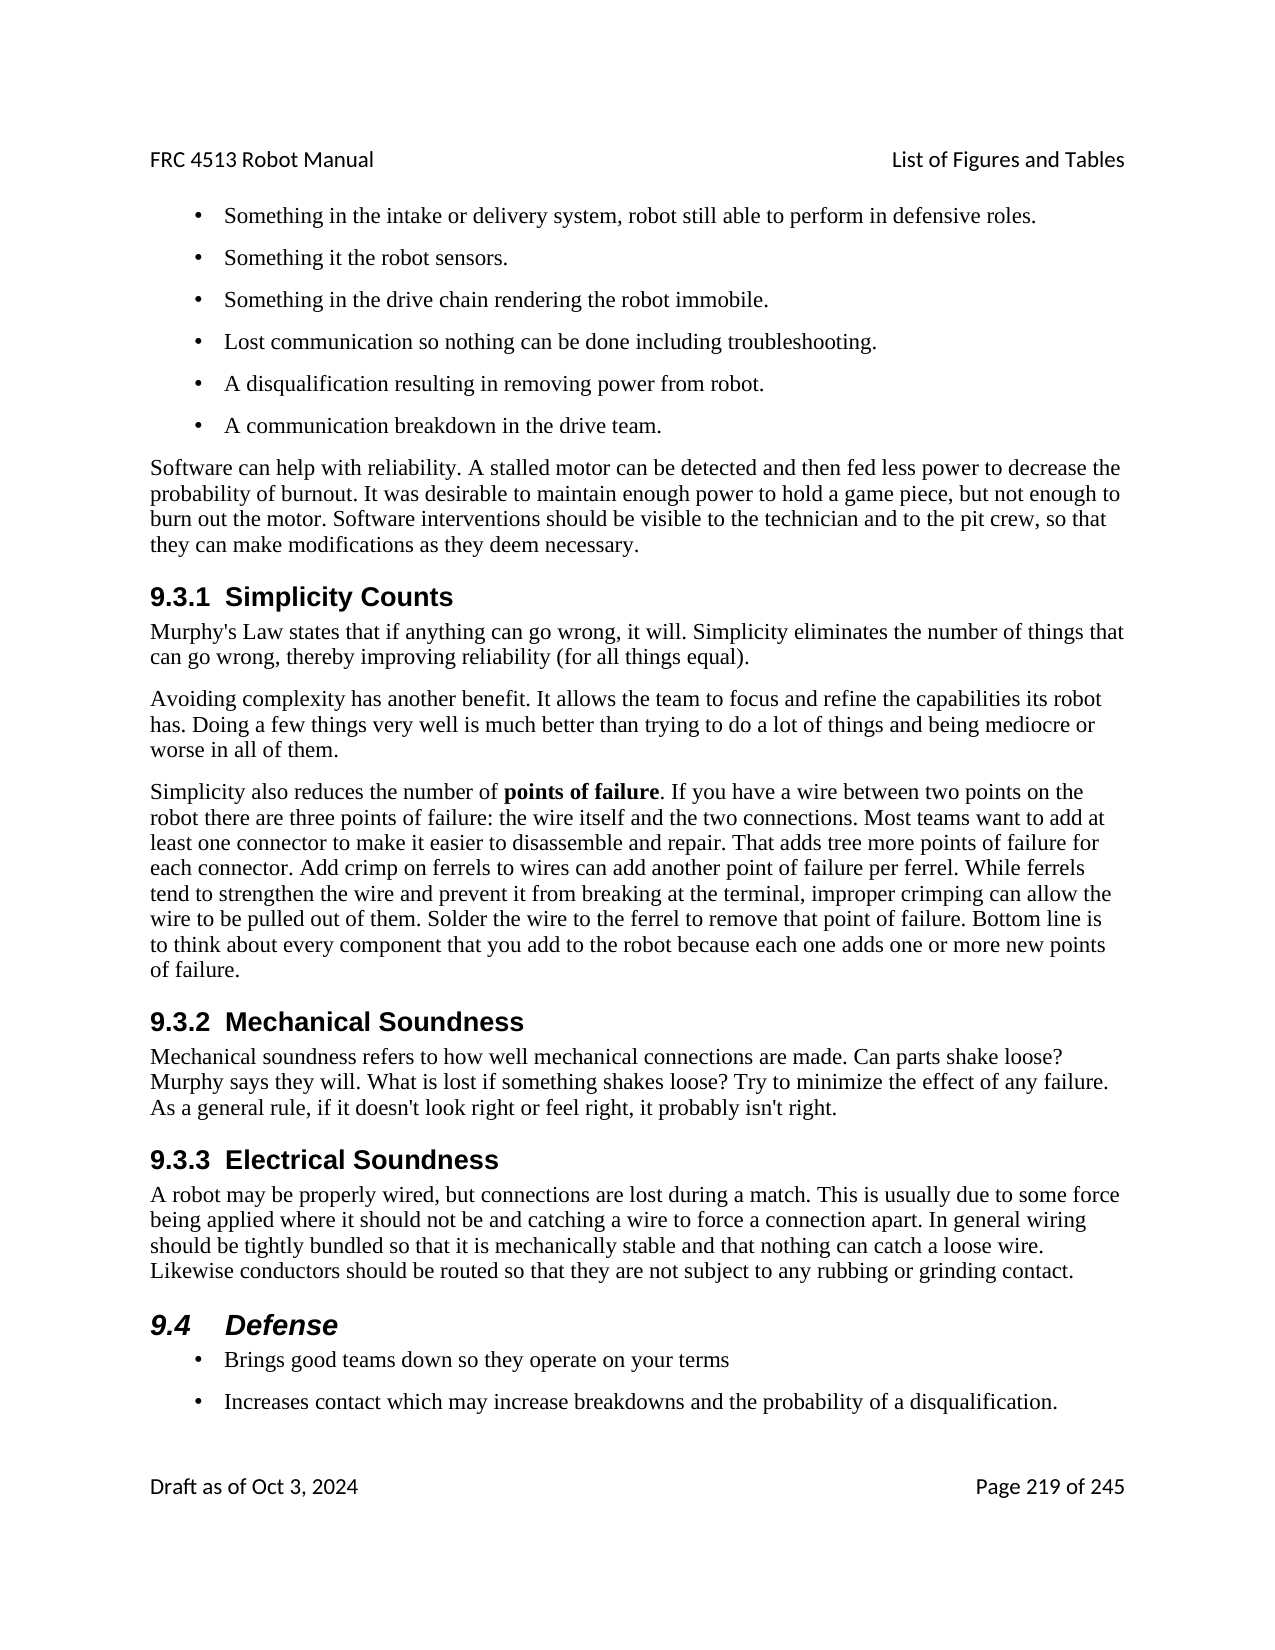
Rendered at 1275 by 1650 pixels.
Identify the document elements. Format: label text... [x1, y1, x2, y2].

text Mechanical soundness refers to how well mechanical connections are made. Can parts shake loose? Murphy says they will. What is lost if something shakes loose? Try to minimize the effect of any failure. As a general rule, if it doesn't look right or feel right, it probably isn't right. [150, 1044, 1125, 1120]
text Murphy's Law states that if anything can go wrong, it will. Simplicity eliminates the number of things that can go wrong, thereby improving reliability (for all things equal). [150, 619, 1125, 669]
list A disqualification resulting in removing power from robot. [194, 371, 1125, 397]
list Brings good teams down so they operate on your terms [194, 1347, 1125, 1373]
subtitle Defense [150, 1308, 1125, 1341]
subtitle Mechanical Soundness [150, 1007, 1125, 1038]
list Increases contact which may increase breakdowns and the probability of a disqualification. [194, 1389, 1125, 1415]
list Lost communication so nothing can be done including troubleshooting. [194, 329, 1125, 354]
text Software can help with reliability. A stalled motor can be detected and then fed less power to decrease the probability of burnout. It was desirable to maintain enough power to hold a game piece, but not enough to burn out the motor. Software interventions should be visible to the technician and to the pit crew, so that they can make modifications as they deem necessary. [150, 455, 1125, 557]
text A robot may be properly wired, but connections are lost during a match. This is usually due to some force being applied where it should not be and catching a wire to force a connection apart. In general wiring should be tightly bundled so that it is mechanically stable and that nothing can catch a loose wire. Likewise conductors should be routed so that they are not subject to any rubbing or grinding contact. [150, 1182, 1125, 1283]
list Something it the robot sensors. [194, 245, 1125, 270]
list Something in the intake or delivery system, robot still able to perform in defensive roles. [194, 203, 1125, 228]
text Avoiding complexity has another benefit. It allows the team to focus and refine the capabilities its robot has. Doing a few things very well is much better than trying to do a lot of things and being mediocre or worse in all of them. [150, 686, 1125, 762]
subtitle Electrical Soundness [150, 1145, 1125, 1176]
subtitle Simplicity Counts [150, 582, 1125, 612]
list Something in the drive chain rendering the robot immobile. [194, 287, 1125, 312]
list A communication breakdown in the drive team. [194, 413, 1125, 439]
text Simplicity also reduces the number of points of failure. If you have a wire between two points on the robot there are three points of failure: the wire itself and the two connections. Most teams want to add at least one connector to make it easier to disassemble and repair. That adds tree more points of failure for each connector. Add crimp on ferrels to wires can add another point of failure per ferrel. While ferrels tend to strengthen the wire and prevent it from breaking at the terminal, improper crimping can allow the wire to be pulled out of them. Solder the wire to the ferrel to remove that point of failure. Bottom line is to think about every component that you add to the robot because each one adds one or more new points of failure. [150, 779, 1125, 982]
